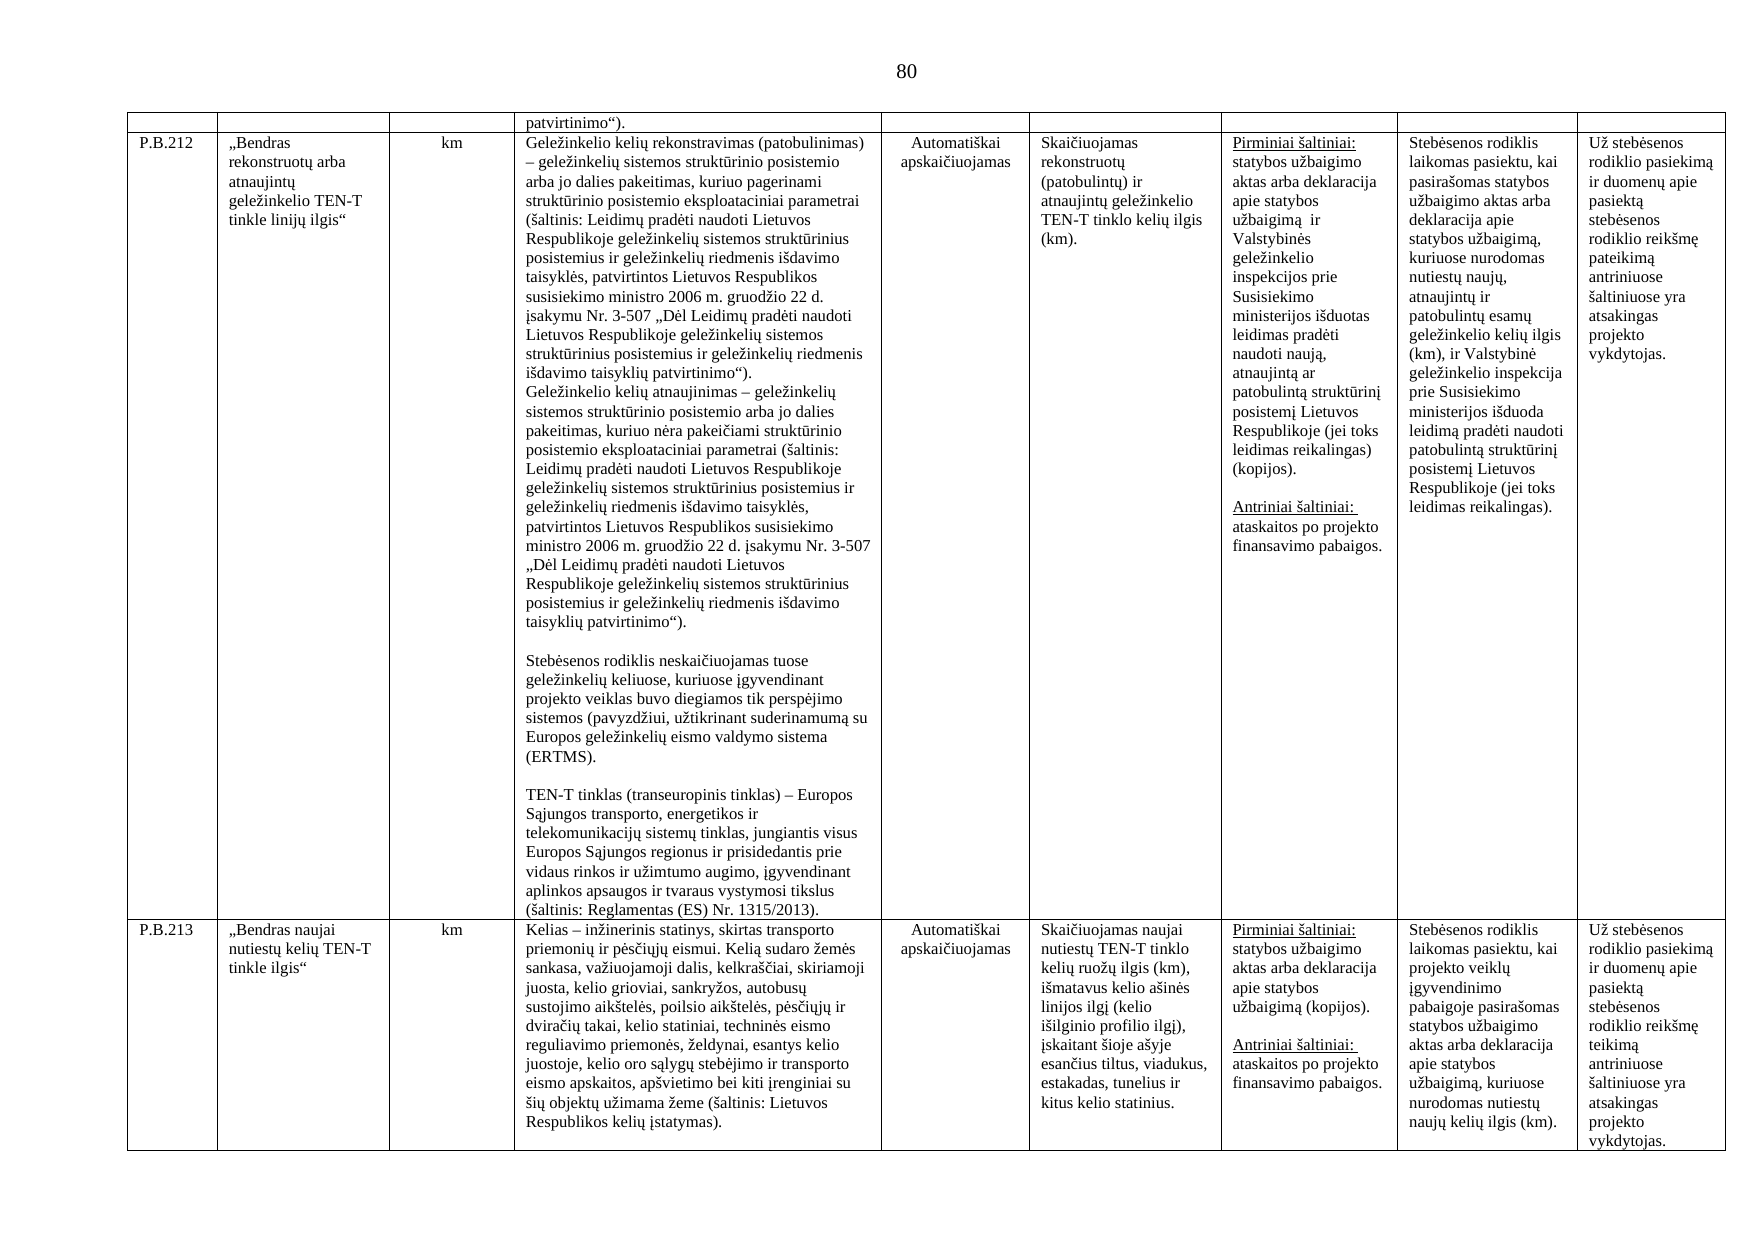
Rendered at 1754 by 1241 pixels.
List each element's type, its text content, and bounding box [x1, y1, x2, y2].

table_cell km [390, 920, 514, 1150]
table_cell P.B.213 [128, 920, 217, 1150]
table_cell [1222, 113, 1397, 132]
table_cell patvirtinimo“). [515, 113, 881, 132]
table_cell Kelias – inžinerinis statinys, skirtas transporto priemonių ir pėsčiųjų eismui. Kelią sudaro žemės sankasa, važiuojamoji dalis, kelkraščiai, skiriamoji juosta, kelio grioviai, sankryžos, autobusų sustojimo aikštelės, poilsio aikštelės, pėsčiųjų ir dviračių takai, kelio statiniai, techninės eismo reguliavimo priemonės, želdynai, esantys kelio juostoje, kelio oro sąlygų stebėjimo ir transporto eismo apskaitos, apšvietimo bei kiti įrenginiai su šių objektų užimama žeme (šaltinis: Lietuvos Respublikos kelių įstatymas). [515, 920, 881, 1150]
table_cell [128, 113, 217, 132]
table_cell Skaičiuojamas rekonstruotų (patobulintų) ir atnaujintų geležinkelio TEN-T tinklo kelių ilgis (km). [1030, 133, 1221, 919]
table_cell Automatiškai apskaičiuojamas [882, 920, 1029, 1150]
table_cell Skaičiuojamas naujai nutiestų TEN-T tinklo kelių ruožų ilgis (km), išmatavus kelio ašinės linijos ilgį (kelio išilginio profilio ilgį), įskaitant šioje ašyje esančius tiltus, viadukus, estakadas, tunelius ir kitus kelio statinius. [1030, 920, 1221, 1150]
table_cell [882, 113, 1029, 132]
table_cell P.B.212 [128, 133, 217, 919]
table_cell [218, 113, 389, 132]
table_cell Geležinkelio kelių rekonstravimas (patobulinimas) – geležinkelių sistemos struktūrinio posistemio arba jo dalies pakeitimas, kuriuo pagerinami struktūrinio posistemio eksploataciniai parametrai (šaltinis: Leidimų pradėti naudoti Lietuvos Respublikoje geležinkelių sistemos struktūrinius posistemius ir geležinkelių riedmenis išdavimo taisyklės, patvirtintos Lietuvos Respublikos susisiekimo ministro 2006 m. gruodžio 22 d. įsakymu Nr. 3-507 „Dėl Leidimų pradėti naudoti Lietuvos Respublikoje geležinkelių sistemos struktūrinius posistemius ir geležinkelių riedmenis išdavimo taisyklių patvirtinimo“). Geležinkelio kelių atnaujinimas – geležinkelių sistemos struktūrinio posistemio arba jo dalies pakeitimas, kuriuo nėra pakeičiami struktūrinio posistemio eksploataciniai parametrai (šaltinis: Leidimų pradėti naudoti Lietuvos Respublikoje geležinkelių sistemos struktūrinius posistemius ir geležinkelių riedmenis išdavimo taisyklės, patvirtintos Lietuvos Respublikos susisiekimo ministro 2006 m. gruodžio 22 d. įsakymu Nr. 3-507 „Dėl Leidimų pradėti naudoti Lietuvos Respublikoje geležinkelių sistemos struktūrinius posistemius ir geležinkelių riedmenis išdavimo taisyklių patvirtinimo“). Stebėsenos rodiklis neskaičiuojamas tuose geležinkelių keliuose, kuriuose įgyvendinant projekto veiklas buvo diegiamos tik perspėjimo sistemos (pavyzdžiui, užtikrinant suderinamumą su Europos geležinkelių eismo valdymo sistema (ERTMS). TEN-T tinklas (transeuropinis tinklas) – Europos Sąjungos transporto, energetikos ir telekomunikacijų sistemų tinklas, jungiantis visus Europos Sąjungos regionus ir prisidedantis prie vidaus rinkos ir užimtumo augimo, įgyvendinant aplinkos apsaugos ir tvaraus vystymosi tikslus (šaltinis: Reglamentas (ES) Nr. 1315/2013). [515, 133, 881, 919]
table_cell km [390, 133, 514, 919]
table_cell Už stebėsenos rodiklio pasiekimą ir duomenų apie pasiektą stebėsenos rodiklio reikšmę pateikimą antriniuose šaltiniuose yra atsakingas projekto vykdytojas. [1578, 133, 1725, 919]
table_cell Stebėsenos rodiklis laikomas pasiektu, kai projekto veiklų įgyvendinimo pabaigoje pasirašomas statybos užbaigimo aktas arba deklaracija apie statybos užbaigimą, kuriuose nurodomas nutiestų naujų kelių ilgis (km). [1398, 920, 1577, 1150]
table_cell [390, 113, 514, 132]
table_cell „Bendras rekonstruotų arba atnaujintų geležinkelio TEN-T tinkle linijų ilgis“ [218, 133, 389, 919]
table_cell Už stebėsenos rodiklio pasiekimą ir duomenų apie pasiektą stebėsenos rodiklio reikšmę teikimą antriniuose šaltiniuose yra atsakingas projekto vykdytojas. [1578, 920, 1725, 1150]
table_cell Stebėsenos rodiklis laikomas pasiektu, kai pasirašomas statybos užbaigimo aktas arba deklaracija apie statybos užbaigimą, kuriuose nurodomas nutiestų naujų, atnaujintų ir patobulintų esamų geležinkelio kelių ilgis (km), ir Valstybinė geležinkelio inspekcija prie Susisiekimo ministerijos išduoda leidimą pradėti naudoti patobulintą struktūrinį posistemį Lietuvos Respublikoje (jei toks leidimas reikalingas). [1398, 133, 1577, 919]
table_cell Pirminiai šaltiniai: statybos užbaigimo aktas arba deklaracija apie statybos užbaigimą ir Valstybinės geležinkelio inspekcijos prie Susisiekimo ministerijos išduotas leidimas pradėti naudoti naują, atnaujintą ar patobulintą struktūrinį posistemį Lietuvos Respublikoje (jei toks leidimas reikalingas) (kopijos). Antriniai šaltiniai: ataskaitos po projekto finansavimo pabaigos. [1222, 133, 1397, 919]
table_cell Automatiškai apskaičiuojamas [882, 133, 1029, 919]
table_cell [1030, 113, 1221, 132]
table_cell Pirminiai šaltiniai: statybos užbaigimo aktas arba deklaracija apie statybos užbaigimą (kopijos). Antriniai šaltiniai: ataskaitos po projekto finansavimo pabaigos. [1222, 920, 1397, 1150]
table_cell „Bendras naujai nutiestų kelių TEN-T tinkle ilgis“ [218, 920, 389, 1150]
